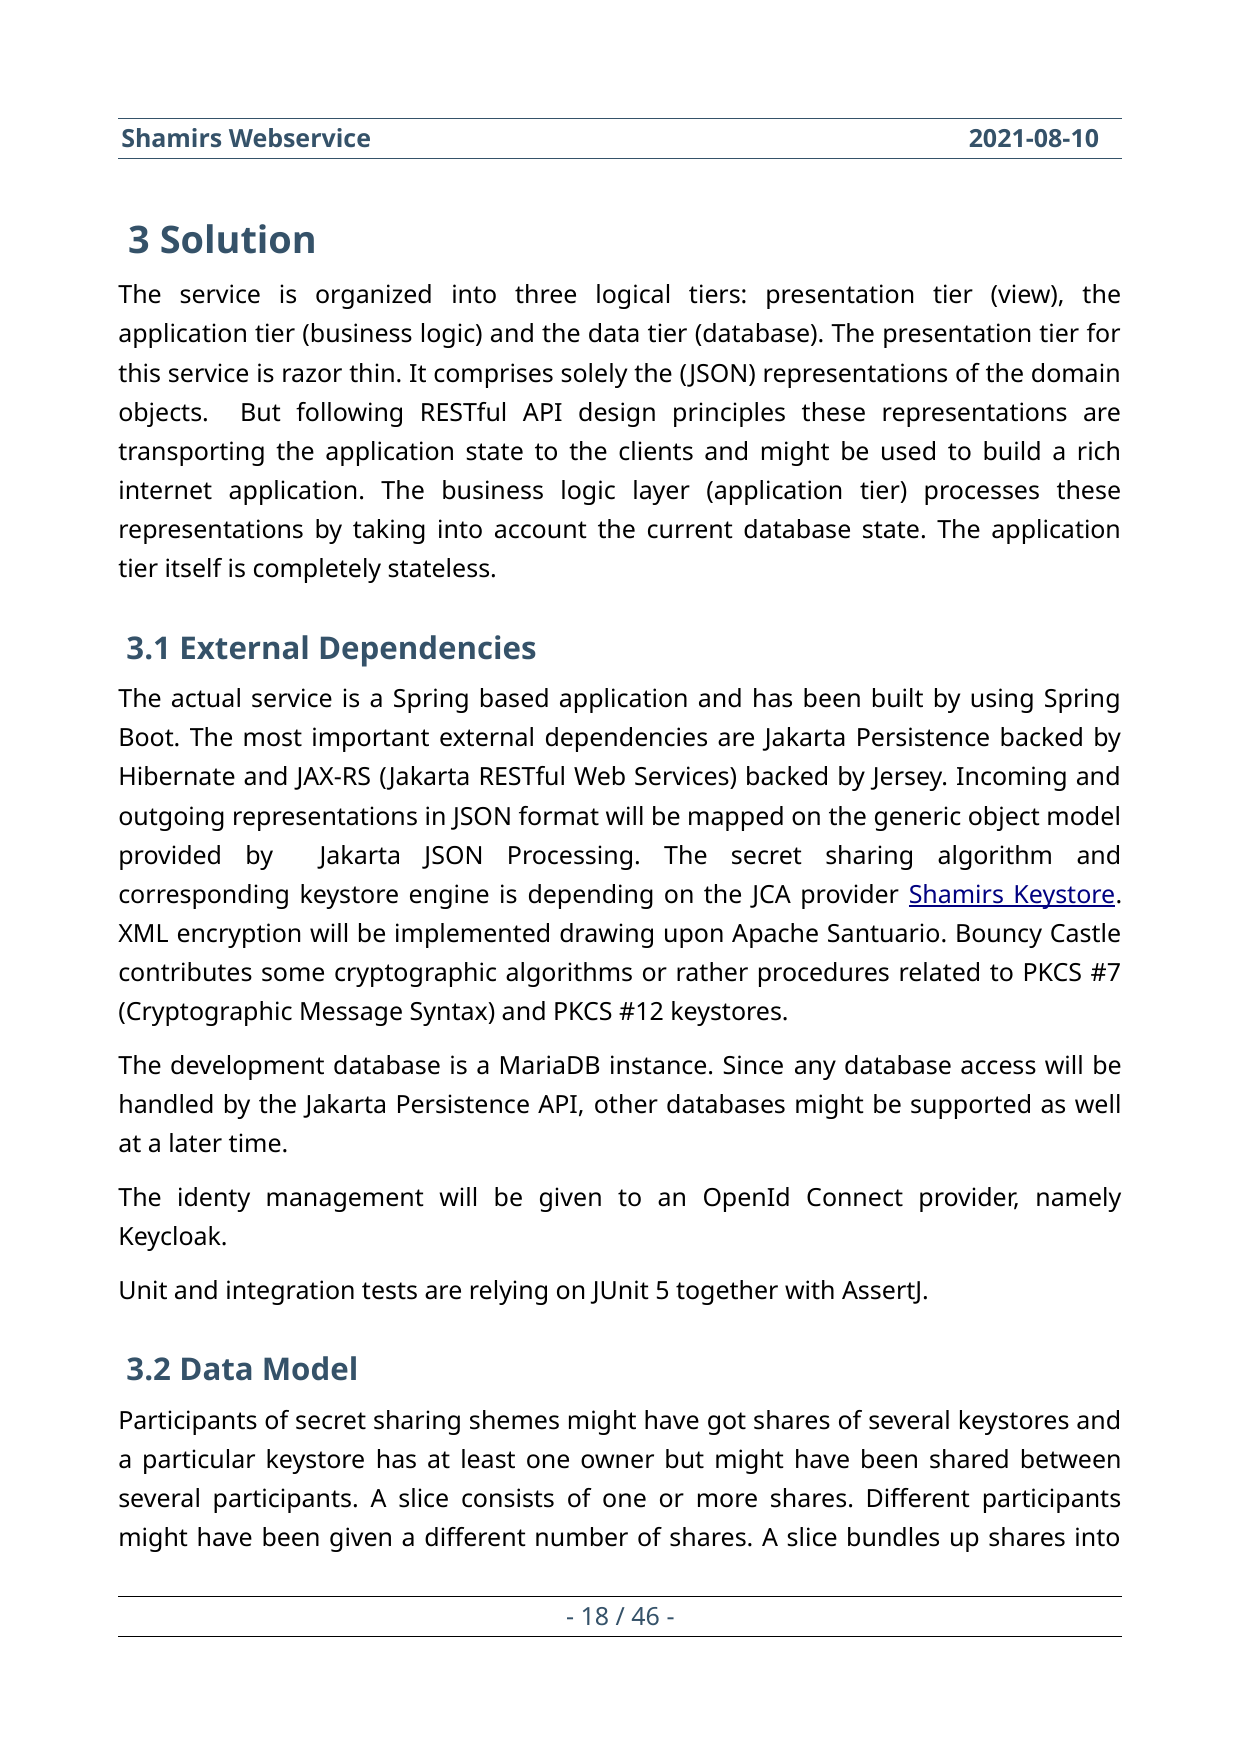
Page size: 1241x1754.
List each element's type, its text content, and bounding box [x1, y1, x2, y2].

subtitle Data Model [118, 1347, 1122, 1390]
subtitle Solution [118, 213, 1122, 264]
text The actual service is a Spring based application and has been built by using Spring Boot. The most important external dependencies are Jakarta Persistence backed by Hibernate and JAX-RS (Jakarta RESTful Web Services) backed by Jersey. Incoming and outgoing representations in JSON format will be mapped on the generic object model provided by Jakarta JSON Processing. The secret sharing algorithm and corresponding keystore engine is depending on the JCA provider Shamirs Keystore. XML encryption will be implemented drawing upon Apache Santuario. Bouncy Castle contributes some cryptographic algorithms or rather procedures related to PKCS #7 (Cryptographic Message Syntax) and PKCS #12 keystores. [118, 681, 1122, 1028]
text The development database is a MariaDB instance. Since any database access will be handled by the Jakarta Persistence API, other databases might be supported as well at a later time. [118, 1048, 1122, 1160]
subtitle External Dependencies [118, 626, 1122, 668]
text Unit and integration tests are relying on JUnit 5 together with AssertJ. [118, 1273, 1122, 1307]
text The identy management will be given to an OpenId Connect provider, namely Keycloak. [118, 1180, 1122, 1253]
text The service is organized into three logical tiers: presentation tier (view), the application tier (business logic) and the data tier (database). The presentation tier for this service is razor thin. It comprises solely the (JSON) representations of the domain objects. But following RESTful API design principles these representations are transporting the application state to the clients and might be used to build a rich internet application. The business logic layer (application tier) processes these representations by taking into account the current database state. The application tier itself is completely stateless. [118, 277, 1122, 585]
text Participants of secret sharing shemes might have got shares of several keystores and a particular keystore has at least one owner but might have been shared between several participants. A slice consists of one or more shares. Different participants might have been given a different number of shares. A slice bundles up shares into [118, 1402, 1122, 1554]
